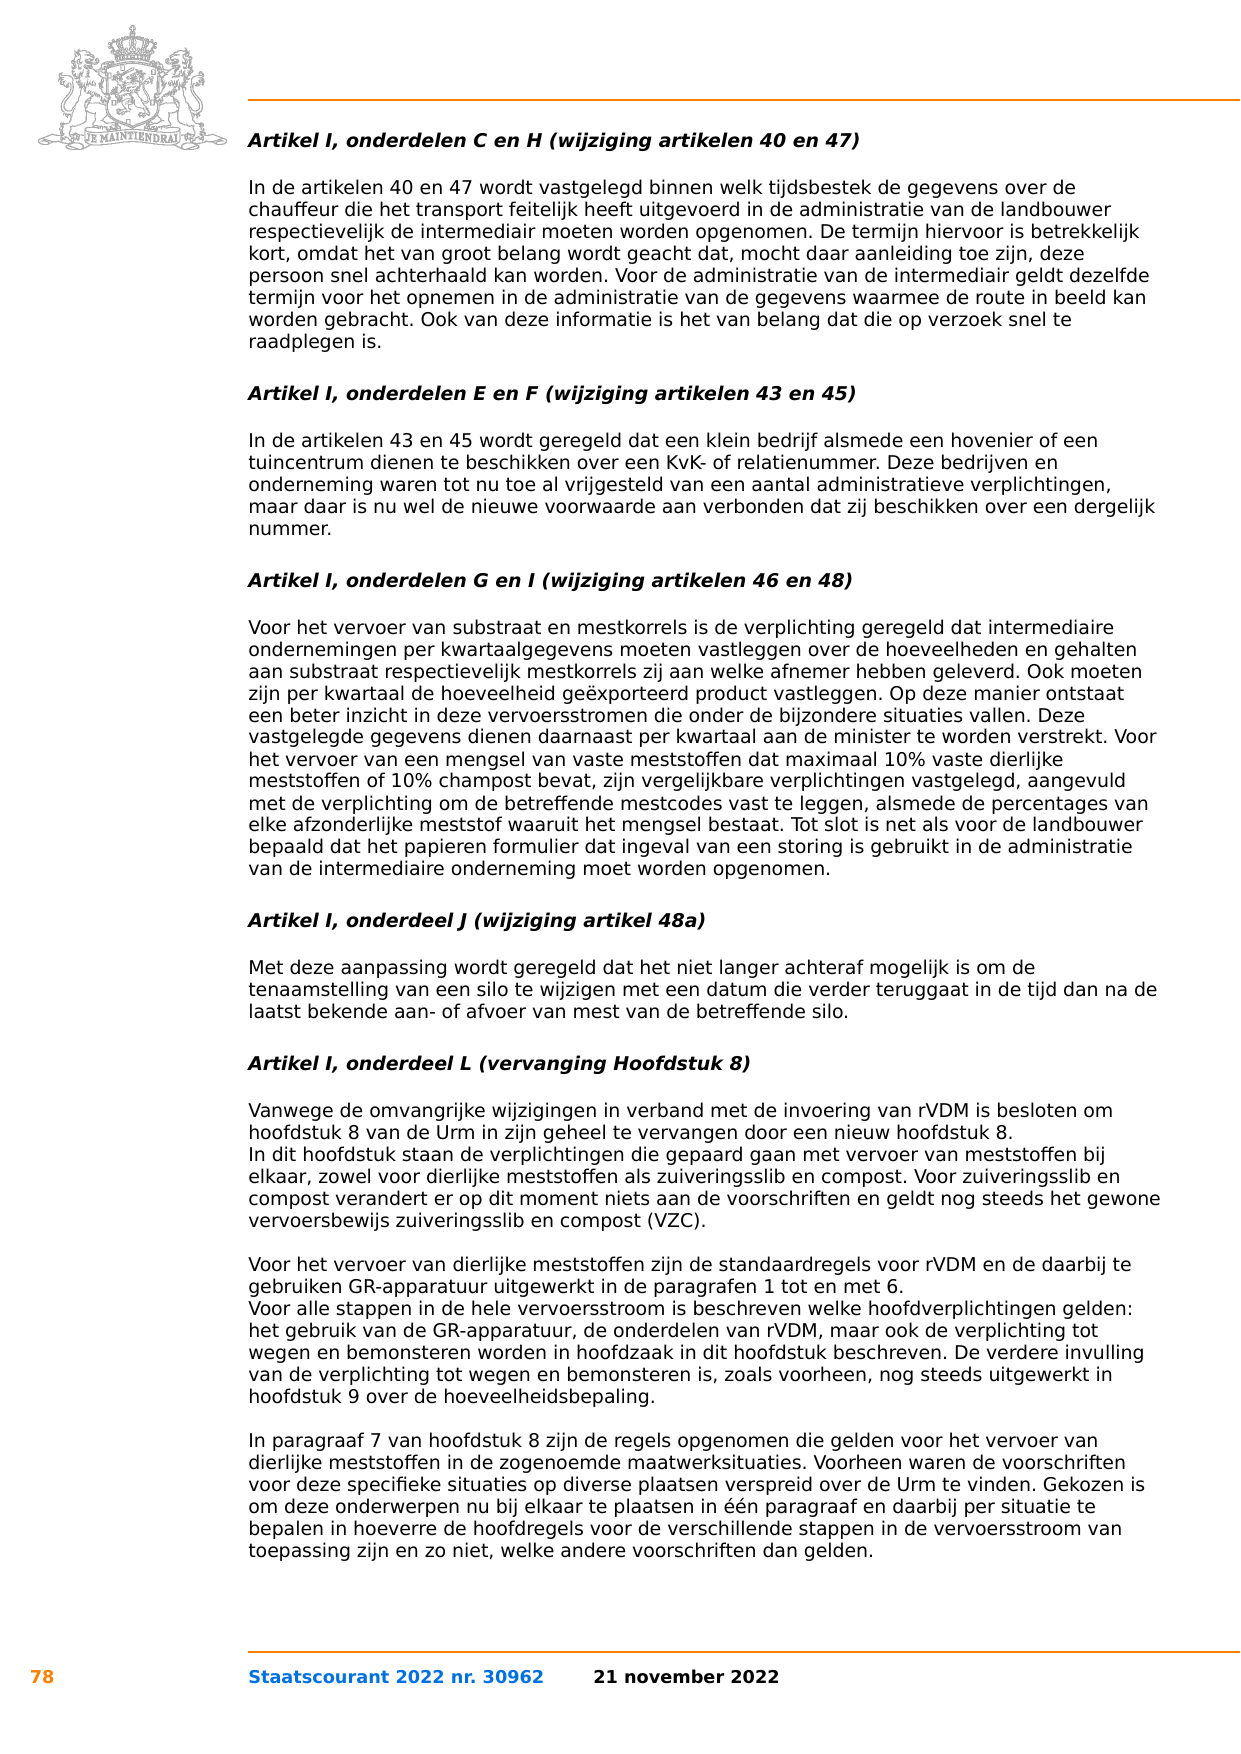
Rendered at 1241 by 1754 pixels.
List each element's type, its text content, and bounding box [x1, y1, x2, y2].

subtitle Artikel I, onderdeel J (wijziging artikel 48a) [248, 910, 1163, 932]
text Voor het vervoer van substraat en mestkorrels is de verplichting geregeld dat intermediaire ondernemingen per kwartaalgegevens moeten vastleggen over de hoeveelheden en gehalten aan substraat respectievelijk mestkorrels zij aan welke afnemer hebben geleverd. Ook moeten zijn per kwartaal de hoeveelheid geëxporteerd product vastleggen. Op deze manier ontstaat een beter inzicht in deze vervoersstromen die onder de bijzondere situaties vallen. Deze vastgelegde gegevens dienen daarnaast per kwartaal aan de minister te worden verstrekt. Voor het vervoer van een mengsel van vaste meststoffen dat maximaal 10% vaste dierlijke meststoffen of 10% champost bevat, zijn vergelijkbare verplichtingen vastgelegd, aangevuld met de verplichting om de betreffende mestcodes vast te leggen, alsmede de percentages van elke afzonderlijke meststof waaruit het mengsel bestaat. Tot slot is net als voor de landbouwer bepaald dat het papieren formulier dat ingeval van een storing is gebruikt in de administratie van de intermediaire onderneming moet worden opgenomen. [248, 617, 1163, 880]
subtitle Artikel I, onderdelen C en H (wijziging artikelen 40 en 47) [248, 130, 1163, 152]
subtitle Artikel I, onderdelen G en I (wijziging artikelen 46 en 48) [248, 569, 1163, 592]
text Voor het vervoer van dierlijke meststoffen zijn de standaardregels voor rVDM en de daarbij te gebruiken GR-apparatuur uitgewerkt in de paragrafen 1 tot en met 6. [248, 1254, 1163, 1298]
text Vanwege de omvangrijke wijzigingen in verband met de invoering van rVDM is besloten om hoofdstuk 8 van de Urm in zijn geheel te vervangen door een nieuw hoofdstuk 8. [248, 1100, 1163, 1144]
subtitle Artikel I, onderdeel L (vervanging Hoofdstuk 8) [248, 1053, 1163, 1075]
text In dit hoofdstuk staan de verplichtingen die gepaard gaan met vervoer van meststoffen bij elkaar, zowel voor dierlijke meststoffen als zuiveringsslib en compost. Voor zuiveringsslib en compost verandert er op dit moment niets aan de voorschriften en geldt nog steeds het gewone vervoersbewijs zuiveringsslib en compost (VZC). [248, 1144, 1163, 1232]
text Voor alle stappen in de hele vervoersstroom is beschreven welke hoofdverplichtingen gelden: het gebruik van de GR-apparatuur, de onderdelen van rVDM, maar ook de verplichting tot wegen en bemonsteren worden in hoofdzaak in dit hoofdstuk beschreven. De verdere invulling van de verplichting tot wegen en bemonsteren is, zoals voorheen, nog steeds uitgewerkt in hoofdstuk 9 over de hoeveelheidsbepaling. [248, 1298, 1163, 1408]
text In de artikelen 43 en 45 wordt geregeld dat een klein bedrijf alsmede een hovenier of een tuincentrum dienen te beschikken over een KvK- of relatienummer. Deze bedrijven en onderneming waren tot nu toe al vrijgesteld van een aantal administratieve verplichtingen, maar daar is nu wel de nieuwe voorwaarde aan verbonden dat zij beschikken over een dergelijk nummer. [248, 430, 1163, 539]
picture [38, 25, 227, 150]
text In de artikelen 40 en 47 wordt vastgelegd binnen welk tijdsbestek de gegevens over de chauffeur die het transport feitelijk heeft uitgevoerd in de administratie van de landbouwer respectievelijk de intermediair moeten worden opgenomen. De termijn hiervoor is betrekkelijk kort, omdat het van groot belang wordt geacht dat, mocht daar aanleiding toe zijn, deze persoon snel achterhaald kan worden. Voor de administratie van de intermediair geldt dezelfde termijn voor het opnemen in de administratie van de gegevens waarmee de route in beeld kan worden gebracht. Ook van deze informatie is het van belang dat die op verzoek snel te raadplegen is. [248, 177, 1163, 353]
text Met deze aanpassing wordt geregeld dat het niet langer achteraf mogelijk is om de tenaamstelling van een silo te wijzigen met een datum die verder teruggaat in de tijd dan na de laatst bekende aan- of afvoer van mest van de betreffende silo. [248, 957, 1163, 1023]
text In paragraaf 7 van hoofdstuk 8 zijn de regels opgenomen die gelden voor het vervoer van dierlijke meststoffen in de zogenoemde maatwerksituaties. Voorheen waren de voorschriften voor deze specifieke situaties op diverse plaatsen verspreid over de Urm te vinden. Gekozen is om deze onderwerpen nu bij elkaar te plaatsen in één paragraaf en daarbij per situatie te bepalen in hoeverre de hoofdregels voor de verschillende stappen in de vervoersstroom van toepassing zijn en zo niet, welke andere voorschriften dan gelden. [248, 1430, 1163, 1562]
subtitle Artikel I, onderdelen E en F (wijziging artikelen 43 en 45) [248, 383, 1163, 405]
